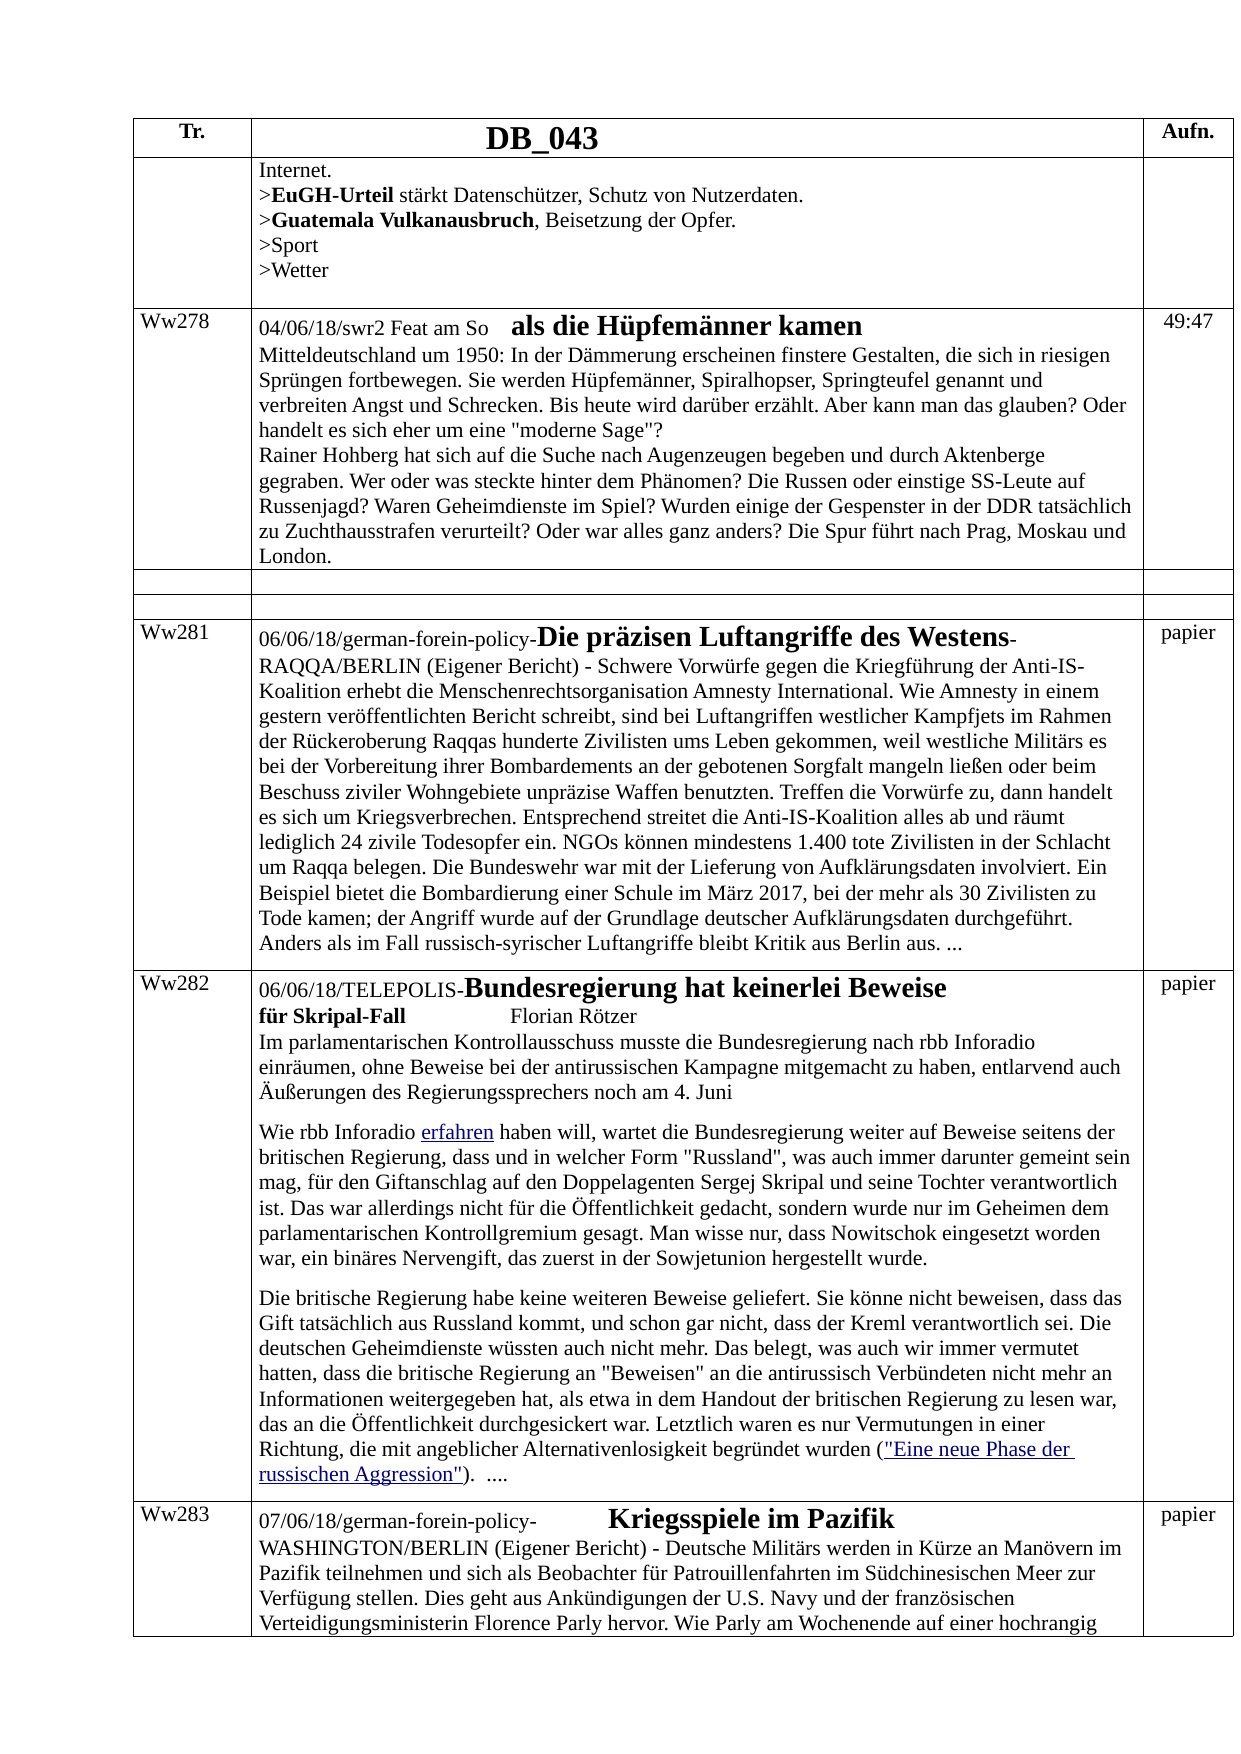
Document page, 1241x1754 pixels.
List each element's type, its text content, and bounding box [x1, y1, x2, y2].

table_cell [134, 595, 251, 619]
table_cell Ww281 [134, 620, 251, 970]
table_cell 04/06/18/swr2 Feat am So als die Hüpfemänner kamen Mitteldeutschland um 1950: In der Dämmerung erscheinen finstere Gestalten, die sich in riesigen Sprüngen fortbewegen. Sie werden Hüpfemänner, Spiralhopser, Springteufel genannt und verbreiten Angst und Schrecken. Bis heute wird darüber erzählt. Aber kann man das glauben? Oder handelt es sich eher um eine "moderne Sage"? Rainer Hohberg hat sich auf die Suche nach Augenzeugen begeben und durch Aktenberge gegraben. Wer oder was steckte hinter dem Phänomen? Die Russen oder einstige SS-Leute auf Russenjagd? Waren Geheimdienste im Spiel? Wurden einige der Gespenster in der DDR tatsächlich zu Zuchthausstrafen verurteilt? Oder war alles ganz anders? Die Spur führt nach Prag, Moskau und London. [252, 309, 1143, 568]
table_cell Ww278 [134, 309, 251, 568]
table_cell [1144, 595, 1233, 619]
table_header DB_043 [252, 119, 1143, 157]
table_cell [252, 570, 1143, 594]
table_cell 06/06/18/TELEPOLIS-Bundesregierung hat keinerlei Beweise für Skripal-Fall Florian Rötzer Im parlamentarischen Kontrollausschuss musste die Bundesregierung nach rbb Inforadio einräumen, ohne Beweise bei der antirussischen Kampagne mitgemacht zu haben, entlarvend auch Äußerungen des Regierungssprechers noch am 4. Juni Wie rbb Inforadio erfahren haben will, wartet die Bundesregierung weiter auf Beweise seitens der britischen Regierung, dass und in welcher Form "Russland", was auch immer darunter gemeint sein mag, für den Giftanschlag auf den Doppelagenten Sergej Skripal und seine Tochter verantwortlich ist. Das war allerdings nicht für die Öffentlichkeit gedacht, sondern wurde nur im Geheimen dem parlamentarischen Kontrollgremium gesagt. Man wisse nur, dass Nowitschok eingesetzt worden war, ein binäres Nervengift, das zuerst in der Sowjetunion hergestellt wurde. Die britische Regierung habe keine weiteren Beweise geliefert. Sie könne nicht beweisen, dass das Gift tatsächlich aus Russland kommt, und schon gar nicht, dass der Kreml verantwortlich sei. Die deutschen Geheimdienste wüssten auch nicht mehr. Das belegt, was auch wir immer vermutet hatten, dass die britische Regierung an "Beweisen" an die antirussisch Verbündeten nicht mehr an Informationen weitergegeben hat, als etwa in dem Handout der britischen Regierung zu lesen war, das an die Öffentlichkeit durchgesickert war. Letztlich waren es nur Vermutungen in einer Richtung, die mit angeblicher Alternativenlosigkeit begründet wurden ("Eine neue Phase der russischen Aggression"). .... [252, 971, 1143, 1501]
table_cell 06/06/18/german-forein-policy-Die präzisen Luftangriffe des Westens- RAQQA/BERLIN (Eigener Bericht) - Schwere Vorwürfe gegen die Kriegführung der Anti-IS-Koalition erhebt die Menschenrechtsorganisation Amnesty International. Wie Amnesty in einem gestern veröffentlichten Bericht schreibt, sind bei Luftangriffen westlicher Kampfjets im Rahmen der Rückeroberung Raqqas hunderte Zivilisten ums Leben gekommen, weil westliche Militärs es bei der Vorbereitung ihrer Bombardements an der gebotenen Sorgfalt mangeln ließen oder beim Beschuss ziviler Wohngebiete unpräzise Waffen benutzten. Treffen die Vorwürfe zu, dann handelt es sich um Kriegsverbrechen. Entsprechend streitet die Anti-IS-Koalition alles ab und räumt lediglich 24 zivile Todesopfer ein. NGOs können mindestens 1.400 tote Zivilisten in der Schlacht um Raqqa belegen. Die Bundeswehr war mit der Lieferung von Aufklärungsdaten involviert. Ein Beispiel bietet die Bombardierung einer Schule im März 2017, bei der mehr als 30 Zivilisten zu Tode kamen; der Angriff wurde auf der Grundlage deutscher Aufklärungsdaten durchgeführt. Anders als im Fall russisch-syrischer Luftangriffe bleibt Kritik aus Berlin aus. ... [252, 620, 1143, 970]
table_cell [134, 158, 251, 308]
table_cell papier [1144, 1502, 1233, 1636]
table_cell [1144, 158, 1233, 308]
table_cell [134, 570, 251, 594]
table_cell papier [1144, 971, 1233, 1501]
table_cell 07/06/18/german-forein-policy- Kriegsspiele im Pazifik WASHINGTON/BERLIN (Eigener Bericht) - Deutsche Militärs werden in Kürze an Manövern im Pazifik teilnehmen und sich als Beobachter für Patrouillenfahrten im Südchinesischen Meer zur Verfügung stellen. Dies geht aus Ankündigungen der U.S. Navy und der französischen Verteidigungsministerin Florence Parly hervor. Wie Parly am Wochenende auf einer hochrangig [252, 1502, 1143, 1636]
table_header Tr. [134, 119, 251, 157]
table_cell [1144, 570, 1233, 594]
table_header Aufn. [1144, 119, 1233, 157]
table_cell Ww282 [134, 971, 251, 1501]
table_cell Ww283 [134, 1502, 251, 1636]
table_cell [252, 595, 1143, 619]
table_cell 49:47 [1144, 309, 1233, 568]
table_cell Internet. >EuGH-Urteil stärkt Datenschützer, Schutz von Nutzerdaten. >Guatemala Vulkanausbruch, Beisetzung der Opfer. >Sport >Wetter [252, 158, 1143, 308]
table_cell papier [1144, 620, 1233, 970]
